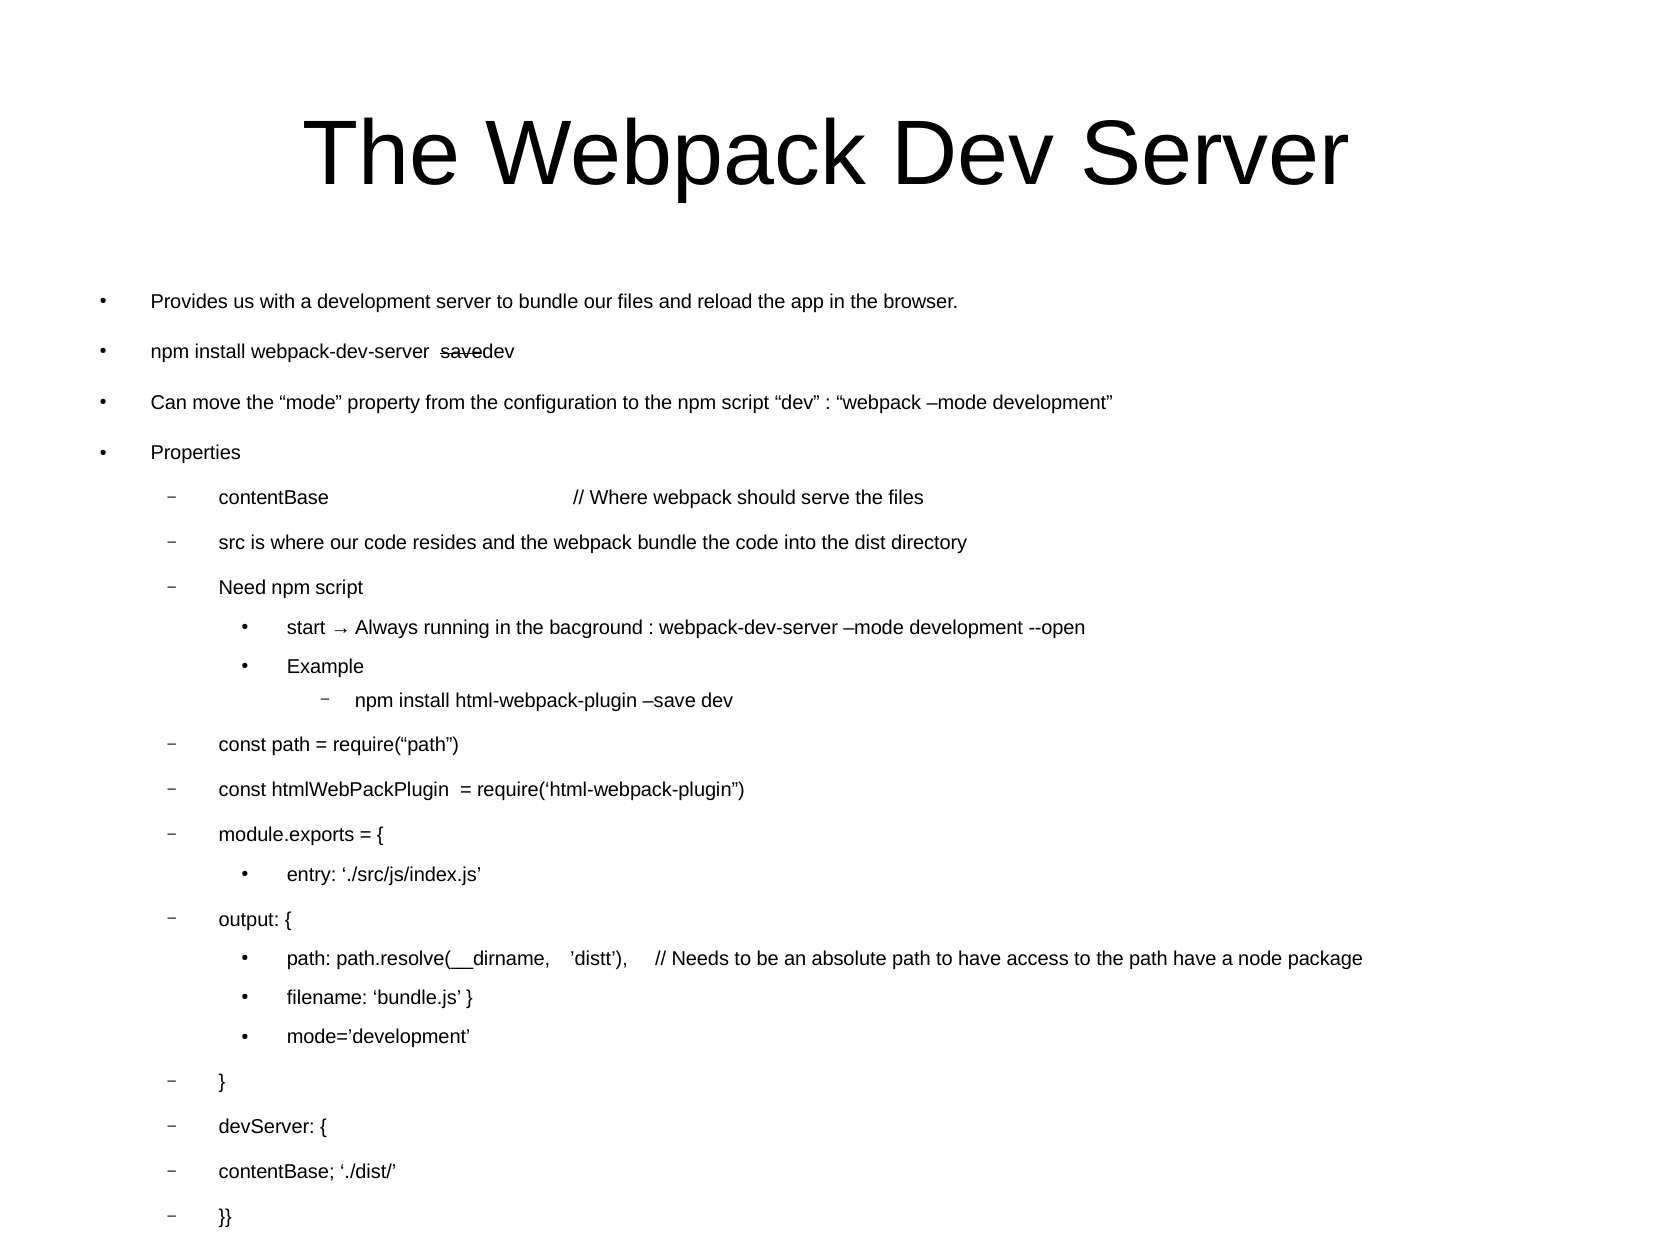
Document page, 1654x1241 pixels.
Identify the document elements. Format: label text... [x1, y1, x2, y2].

list Provides us with a development server to bundle our files and reload the app in the browser. npm install webpack-dev-server savedev Can move the “mode” property from the configuration to the npm script “dev” : “webpack –mode development” Properties contentBase // Where webpack should serve the files src is where our code resides and the webpack bundle the code into the dist directory Need npm script start → Always running in the bacground : webpack-dev-server –mode development --open Example npm install html-webpack-plugin –save dev const path = require(“path”) const htmlWebPackPlugin = require(‘html-webpack-plugin”) module.exports = { entry: ‘./src/js/index.js’ output: { path: path.resolve(__dirname, ’distt’), // Needs to be an absolute path to have access to the path have a node package filename: ‘bundle.js’ } mode=’development’ } devServer: { contentBase; ‘./dist/’ }} [82, 290, 1583, 1229]
title The Webpack Dev Server [82, 49, 1571, 257]
